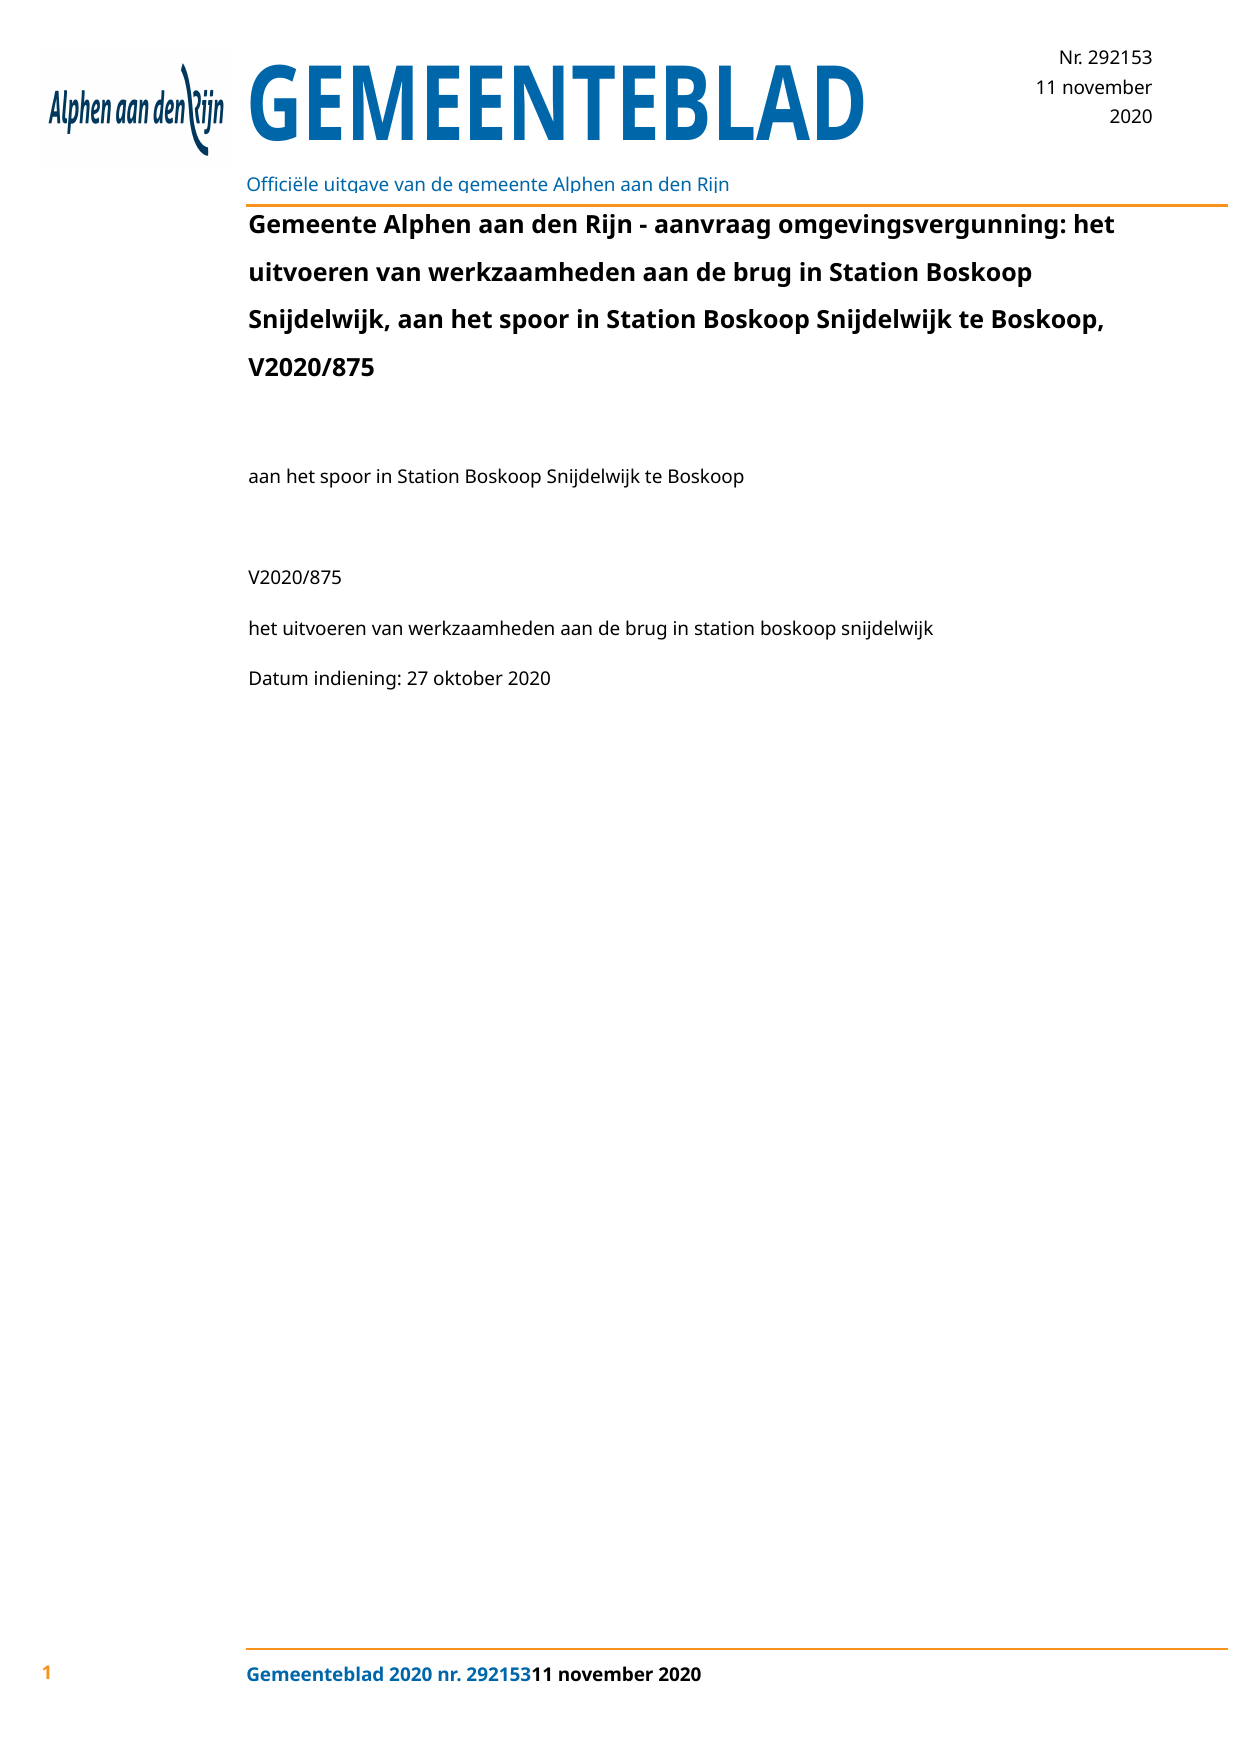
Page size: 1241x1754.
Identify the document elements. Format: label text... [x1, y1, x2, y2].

text Gemeente Alphen aan den Rijn - aanvraag omgevingsvergunning: het uitvoeren van werkzaamheden aan de brug in Station Boskoop Snijdelwijk, aan het spoor in Station Boskoop Snijdelwijk te Boskoop, V2020/875 [248, 207, 1152, 384]
text aan het spoor in Station Boskoop Snijdelwijk te Boskoop [248, 463, 1152, 489]
text V2020/875 [248, 564, 1152, 590]
picture [41, 47, 231, 172]
text Datum indiening: 27 oktober 2020 [248, 665, 1152, 691]
text het uitvoeren van werkzaamheden aan de brug in station boskoop snijdelwijk [248, 615, 1152, 641]
